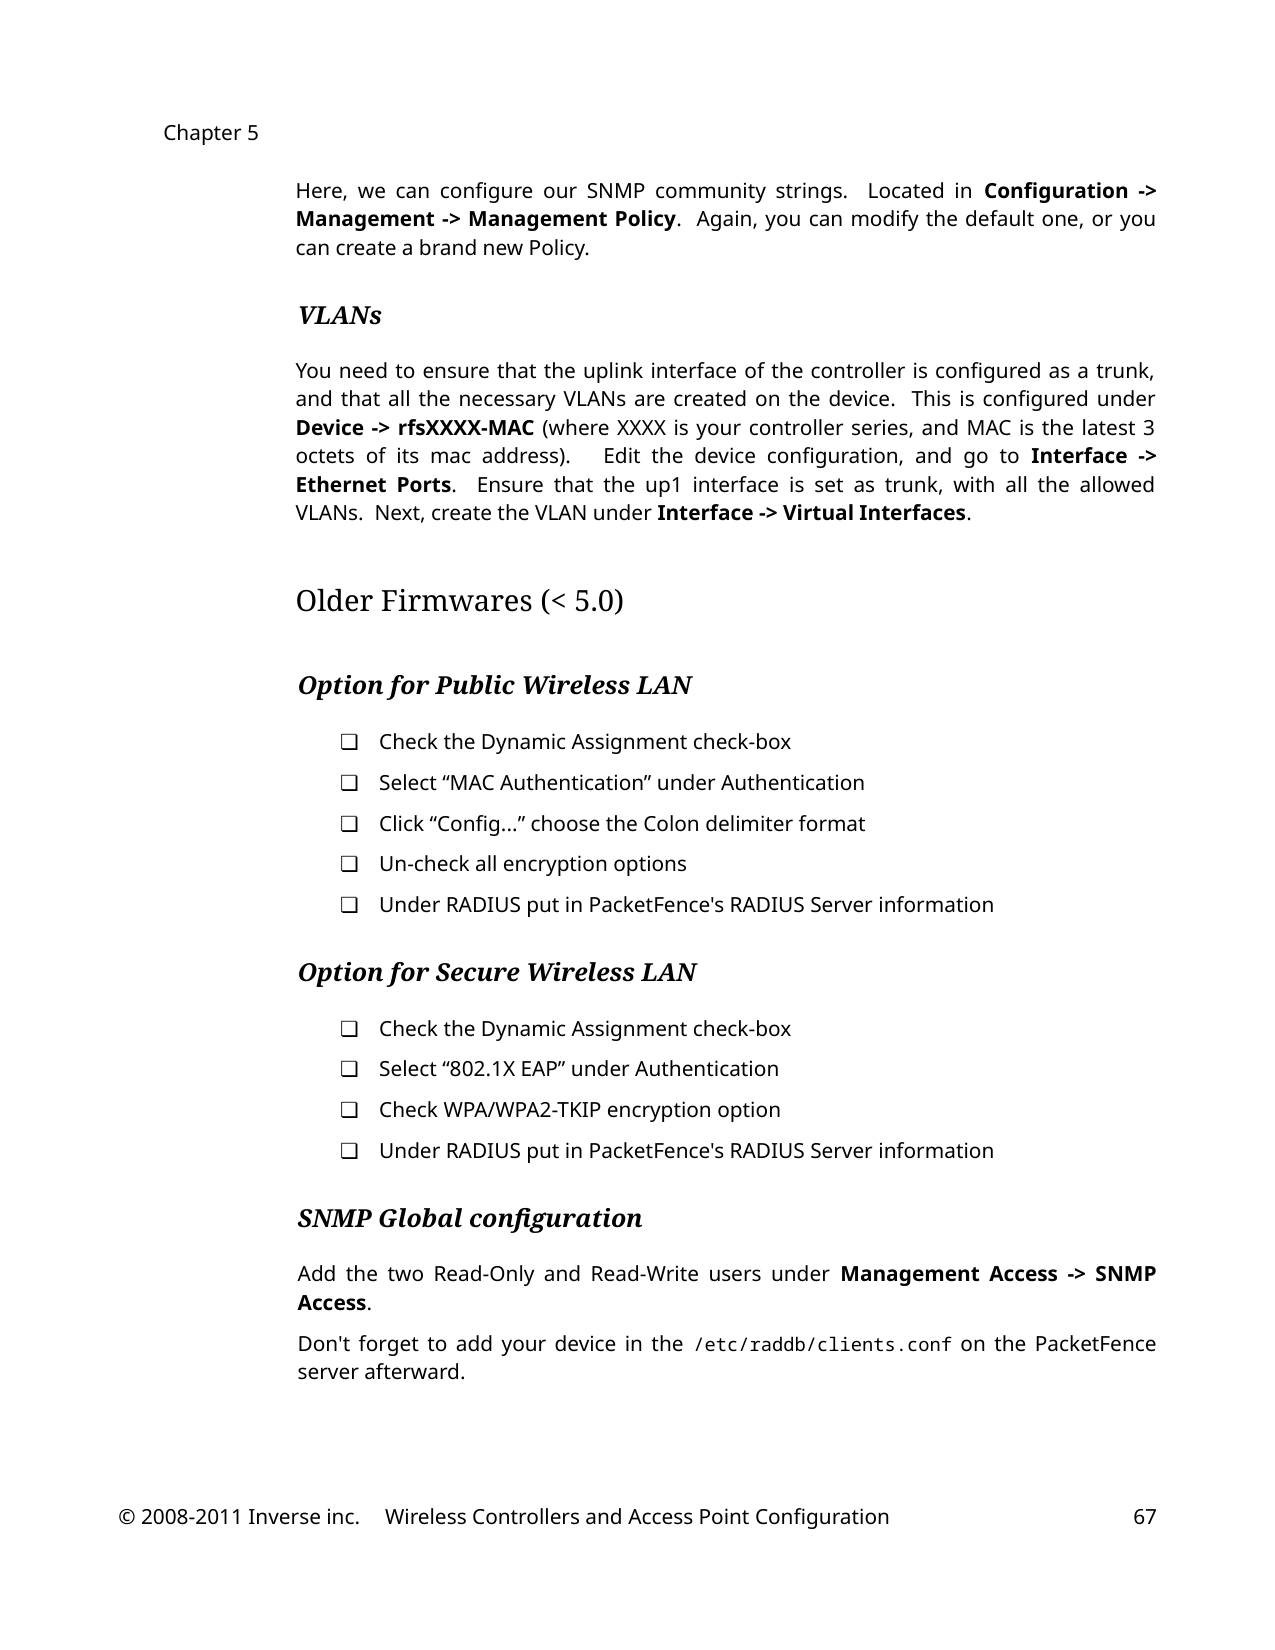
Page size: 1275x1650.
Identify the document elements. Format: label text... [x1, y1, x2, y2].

text You need to ensure that the uplink interface of the controller is configured as a trunk, and that all the necessary VLANs are created on the device. This is configured under Device -> rfsXXXX-MAC (where XXXX is your controller series, and MAC is the latest 3 octets of its mac address). Edit the device configuration, and go to Interface -> Ethernet Ports. Ensure that the up1 interface is set as trunk, with all the allowed VLANs. Next, create the VLAN under Interface -> Virtual Interfaces. [295, 356, 1157, 527]
list ❏ Un-check all encryption options [340, 849, 1157, 878]
list ❏ Under RADIUS put in PacketFence's RADIUS Server information [340, 1136, 1157, 1165]
list ❏ Select “MAC Authentication” under Authentication [340, 768, 1157, 796]
subtitle Older Firmwares (< 5.0) [295, 580, 1157, 620]
text Don't forget to add your device in the /etc/raddb/clients.conf on the PacketFence server afterward. [297, 1329, 1157, 1386]
list Add the two Read-Only and Read-Write users under Management Access -> SNMP Access. [297, 1259, 1157, 1316]
list ❏ Check the Dynamic Assignment check-box [340, 727, 1157, 755]
subtitle SNMP Global configuration [260, 1201, 1157, 1235]
subtitle VLANs [260, 297, 1157, 331]
list ❏ Check the Dynamic Assignment check-box [340, 1014, 1157, 1042]
list ❏ Click “Config...” choose the Colon delimiter format [340, 809, 1157, 837]
list ❏ Select “802.1X EAP” under Authentication [340, 1054, 1157, 1083]
subtitle Option for Secure Wireless LAN [260, 955, 1157, 989]
text Here, we can configure our SNMP community strings. Located in Configuration -> Management -> Management Policy. Again, you can modify the default one, or you can create a brand new Policy. [295, 176, 1157, 261]
list ❏ Check WPA/WPA2-TKIP encryption option [340, 1096, 1157, 1124]
list ❏ Under RADIUS put in PacketFence's RADIUS Server information [340, 891, 1157, 919]
subtitle Option for Public Wireless LAN [260, 668, 1157, 702]
